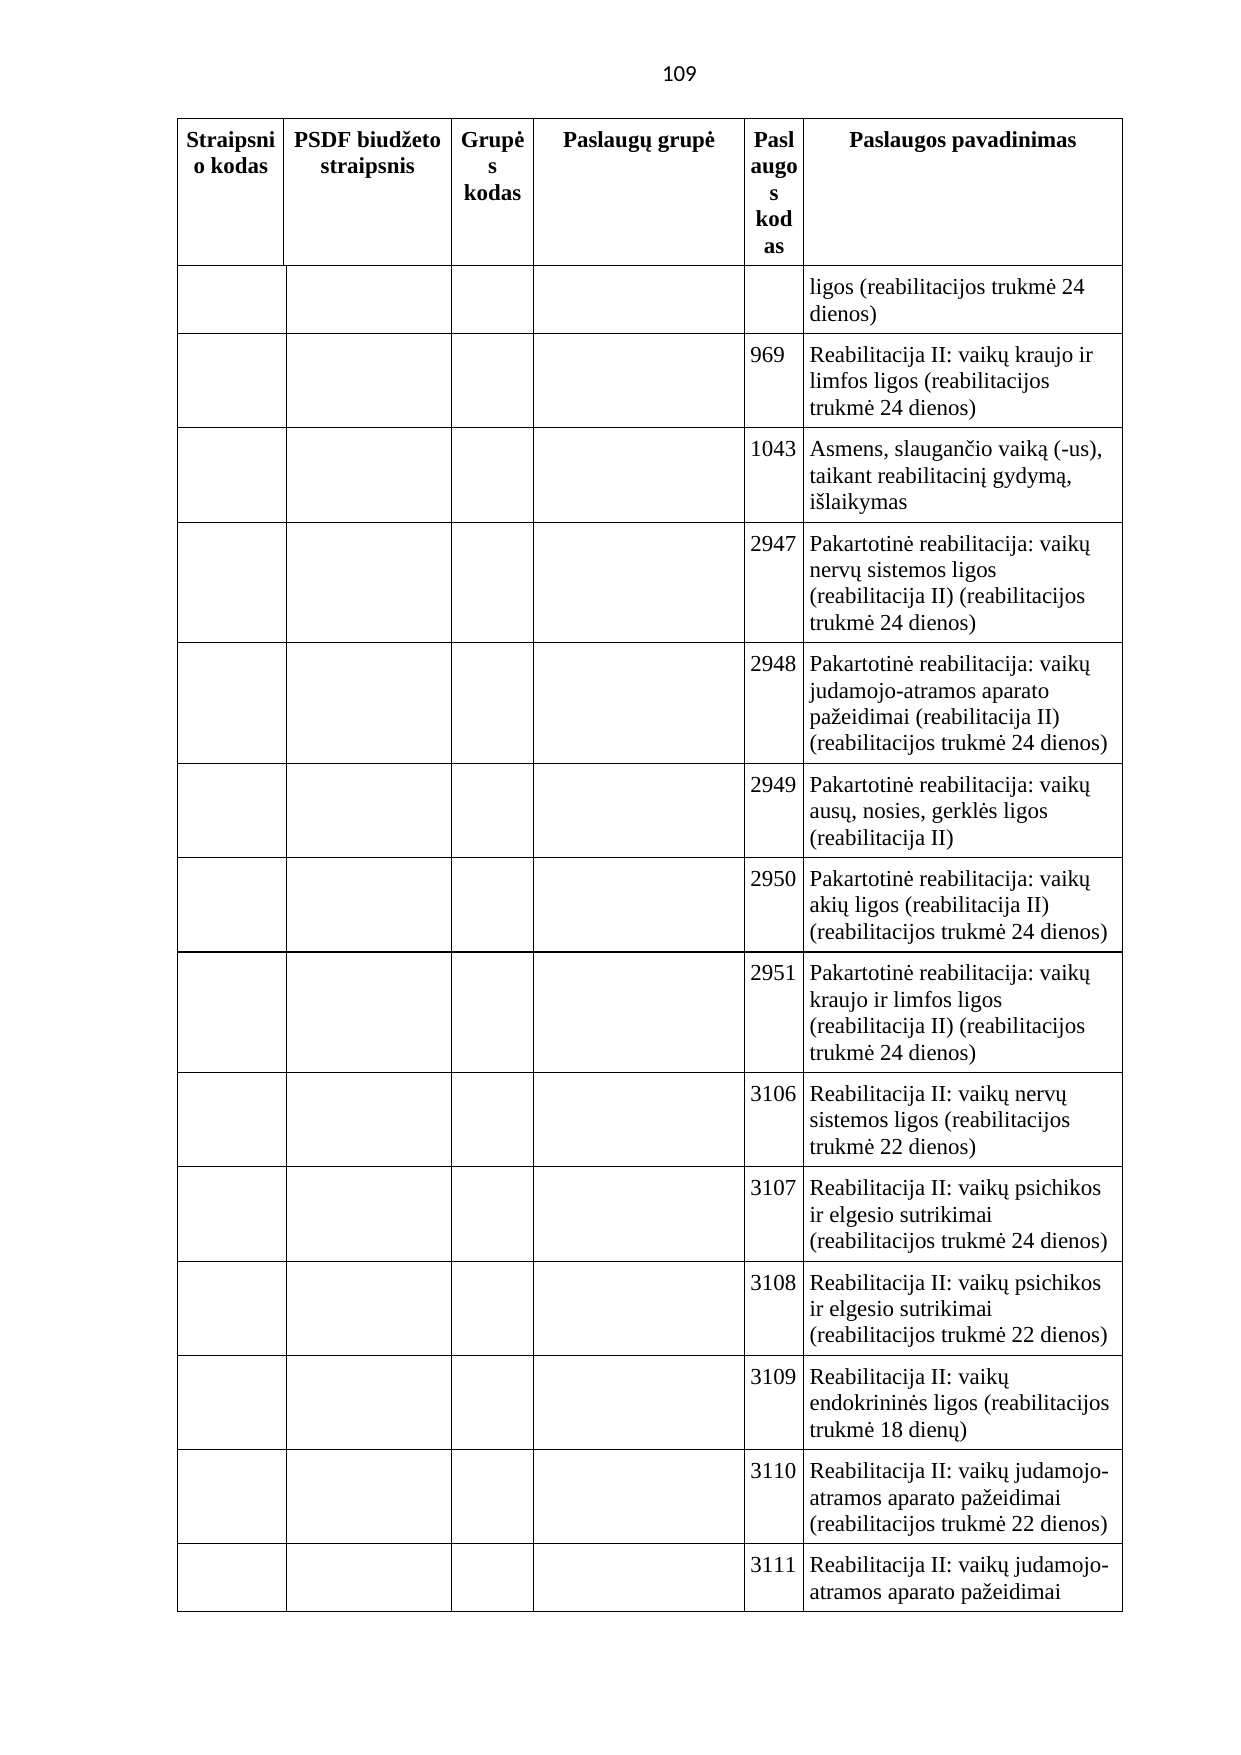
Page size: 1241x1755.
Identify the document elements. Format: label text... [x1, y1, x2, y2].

table_cell 3109 [745, 1356, 803, 1449]
table_cell Reabilitacija II: vaikų judamojo-atramos aparato pažeidimai [804, 1544, 1122, 1611]
table_cell [534, 1167, 744, 1261]
table_cell [534, 1073, 744, 1166]
table_cell [178, 1450, 286, 1543]
table_cell [534, 1356, 744, 1449]
table_cell Pakartotinė reabilitacija: vaikų kraujo ir limfos ligos (reabilitacija II) (reabilitacijos trukmė 24 dienos) [804, 953, 1122, 1072]
table_cell [178, 334, 286, 427]
table_cell [178, 764, 286, 857]
table_cell [452, 428, 533, 522]
table_cell [534, 1544, 744, 1611]
table_cell ligos (reabilitacijos trukmė 24 dienos) [804, 266, 1122, 333]
table_cell [287, 858, 451, 951]
table_cell [287, 428, 451, 522]
table_cell 3106 [745, 1073, 803, 1166]
table_cell Reabilitacija II: vaikų psichikos ir elgesio sutrikimai (reabilitacijos trukmė 22 dienos) [804, 1262, 1122, 1355]
table_cell Reabilitacija II: vaikų psichikos ir elgesio sutrikimai (reabilitacijos trukmė 24 dienos) [804, 1167, 1122, 1261]
table_cell [178, 523, 286, 642]
table_cell [178, 643, 286, 763]
table_cell [534, 643, 744, 763]
table_cell [287, 1544, 451, 1611]
table_cell [452, 1262, 533, 1355]
table_cell [178, 953, 286, 1072]
table_cell [452, 764, 533, 857]
table_cell Asmens, slaugančio vaiką (-us), taikant reabilitacinį gydymą, išlaikymas [804, 428, 1122, 522]
table_cell [287, 1450, 451, 1543]
table_cell [178, 266, 286, 333]
table_cell Pakartotinė reabilitacija: vaikų nervų sistemos ligos (reabilitacija II) (reabilitacijos trukmė 24 dienos) [804, 523, 1122, 642]
table_cell [452, 1544, 533, 1611]
table_cell [452, 523, 533, 642]
table_cell [287, 523, 451, 642]
table_cell 3110 [745, 1450, 803, 1543]
table_cell Pakartotinė reabilitacija: vaikų judamojo-atramos aparato pažeidimai (reabilitacija II) (reabilitacijos trukmė 24 dienos) [804, 643, 1122, 763]
table_header Paslaugų grupė [534, 119, 744, 265]
table_cell [452, 334, 533, 427]
table_header Paslaugos pavadinimas [804, 119, 1122, 265]
table_cell [534, 266, 744, 333]
table_cell [452, 1450, 533, 1543]
table_cell [452, 1356, 533, 1449]
table_header PSDF biudžeto straipsnis [284, 119, 451, 265]
table_cell 3111 [745, 1544, 803, 1611]
table_cell 2951 [745, 953, 803, 1072]
table_cell Reabilitacija II: vaikų judamojo-atramos aparato pažeidimai (reabilitacijos trukmė 22 dienos) [804, 1450, 1122, 1543]
table_cell 2948 [745, 643, 803, 763]
table_cell [534, 1262, 744, 1355]
table_cell [287, 1262, 451, 1355]
table_cell [452, 1167, 533, 1261]
table_cell [287, 643, 451, 763]
table_cell Reabilitacija II: vaikų endokrininės ligos (reabilitacijos trukmė 18 dienų) [804, 1356, 1122, 1449]
table_cell Pakartotinė reabilitacija: vaikų ausų, nosies, gerklės ligos (reabilitacija II) [804, 764, 1122, 857]
table_cell [178, 1544, 286, 1611]
table_cell 3107 [745, 1167, 803, 1261]
table_cell Pakartotinė reabilitacija: vaikų akių ligos (reabilitacija II) (reabilitacijos trukmė 24 dienos) [804, 858, 1122, 951]
table_cell [745, 266, 803, 333]
table_cell [287, 266, 451, 333]
table_cell [287, 953, 451, 1072]
table_cell [287, 1073, 451, 1166]
table_cell [178, 428, 286, 522]
table_cell 2949 [745, 764, 803, 857]
table_cell [534, 523, 744, 642]
table_cell 3108 [745, 1262, 803, 1355]
table_cell [178, 1356, 286, 1449]
table_cell [178, 1262, 286, 1355]
table_cell [534, 858, 744, 951]
table_cell 969 [745, 334, 803, 427]
table_cell [534, 334, 744, 427]
table_cell [452, 858, 533, 951]
table_cell [287, 764, 451, 857]
table_cell [534, 953, 744, 1072]
table_cell [287, 1167, 451, 1261]
table_cell 2950 [745, 858, 803, 951]
table_cell 1043 [745, 428, 803, 522]
table_cell [534, 428, 744, 522]
table_cell [452, 266, 533, 333]
table_header Straipsnio kodas [178, 119, 283, 265]
table_header Grupės kodas [452, 119, 533, 265]
table_cell 2947 [745, 523, 803, 642]
table_cell [452, 953, 533, 1072]
table_cell [534, 1450, 744, 1543]
table_cell [178, 858, 286, 951]
table_cell [534, 764, 744, 857]
table_cell Reabilitacija II: vaikų kraujo ir limfos ligos (reabilitacijos trukmė 24 dienos) [804, 334, 1122, 427]
table_cell [287, 1356, 451, 1449]
table_cell [178, 1167, 286, 1261]
table_cell [178, 1073, 286, 1166]
table_cell [452, 643, 533, 763]
table_cell [287, 334, 451, 427]
table_cell [452, 1073, 533, 1166]
table_header Paslaugos kodas [745, 119, 803, 265]
table_cell Reabilitacija II: vaikų nervų sistemos ligos (reabilitacijos trukmė 22 dienos) [804, 1073, 1122, 1166]
